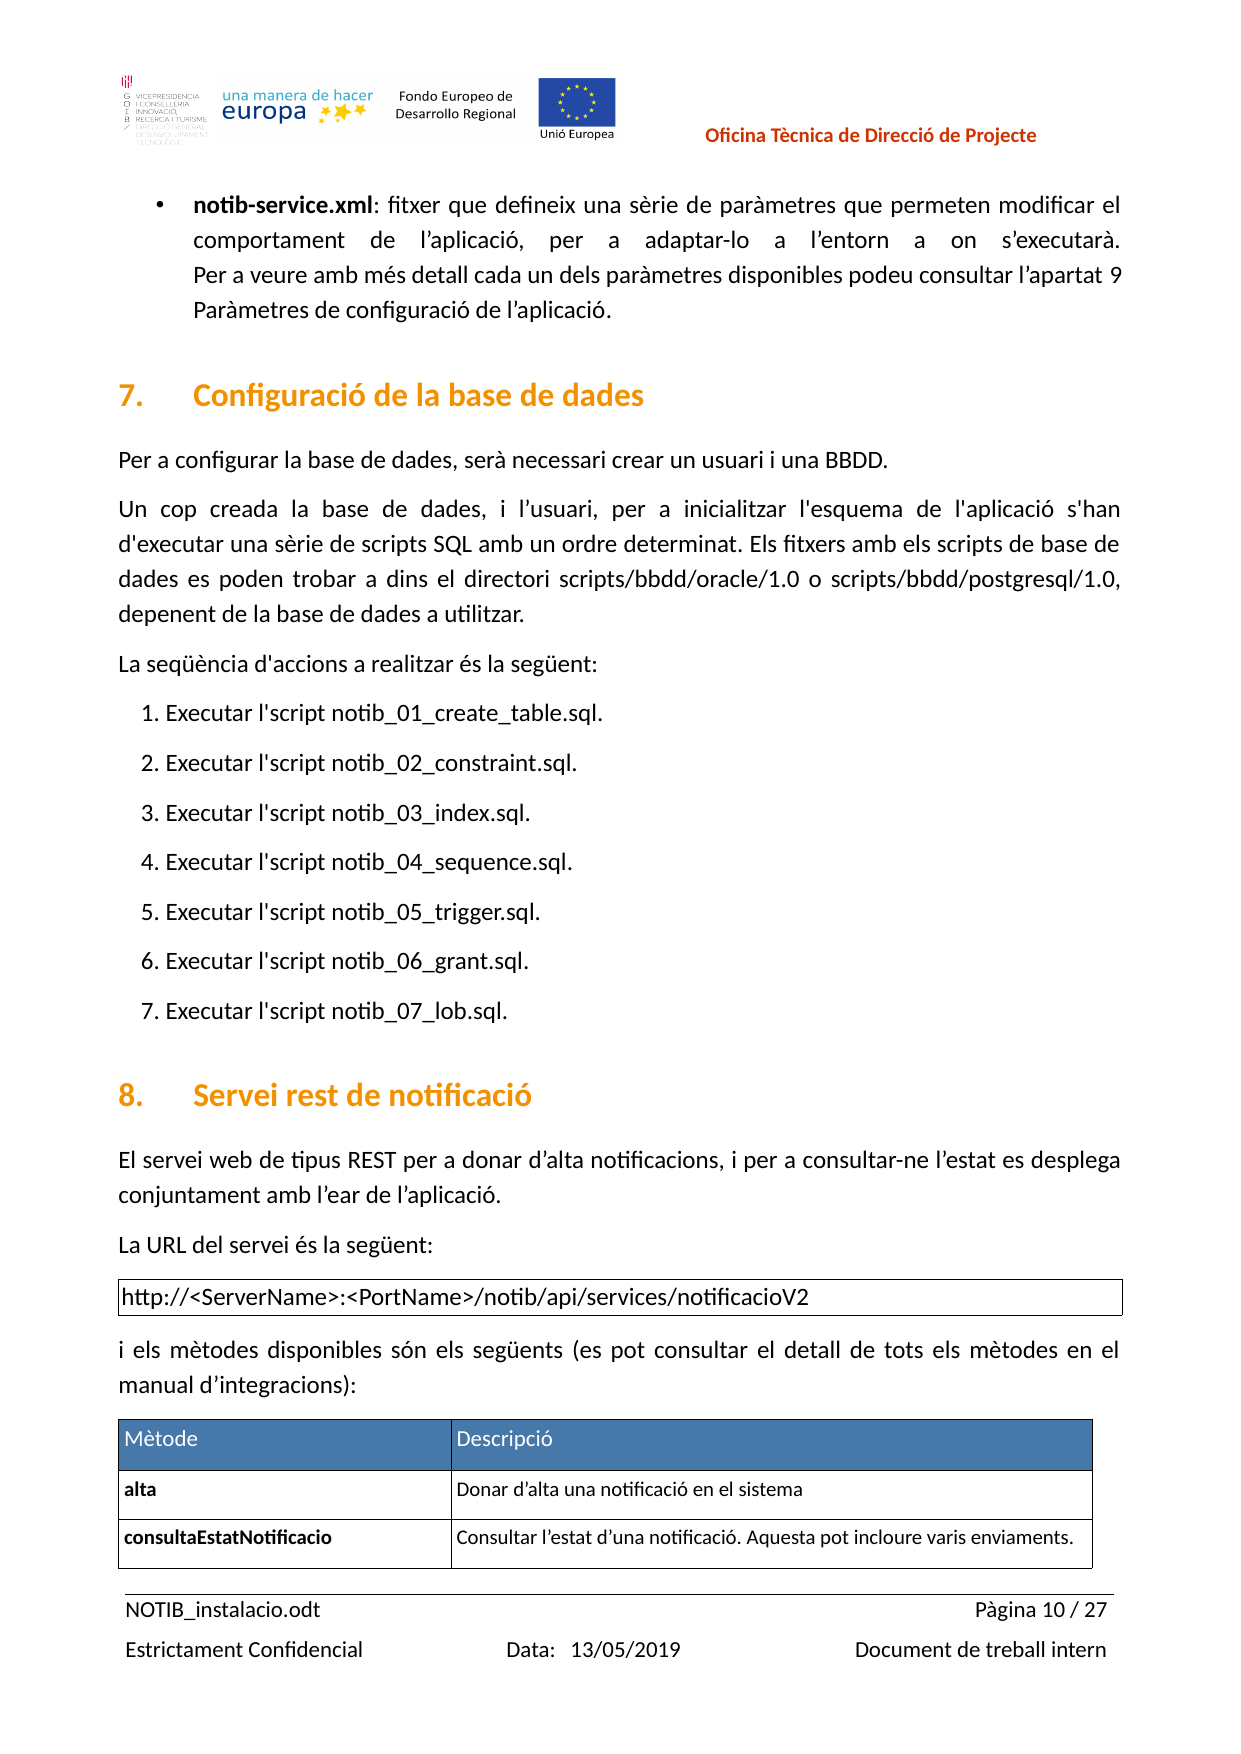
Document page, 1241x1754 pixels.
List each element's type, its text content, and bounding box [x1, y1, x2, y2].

table_header Descripció [452, 1420, 1092, 1470]
text Un cop creada la base de dades, i l’usuari, per a inicialitzar l'esquema de l'aplicació s'han d'executar una sèrie de scripts SQL amb un ordre determinat. Els fitxers amb els scripts de base de dades es poden trobar a dins el directori scripts/bbdd/oracle/1.0 o scripts/bbdd/postgresql/1.0, depenent de la base de dades a utilitzar. [118, 493, 1122, 629]
text 1. Executar l'script notib_01_create_table.sql. [118, 697, 1122, 728]
table_header Mètode [119, 1420, 451, 1470]
text http://<ServerName>:<PortName>/notib/api/services/notificacioV2 [119, 1280, 1122, 1315]
text 6. Executar l'script notib_06_grant.sql. [118, 945, 1122, 976]
text i els mètodes disponibles són els següents (es pot consultar el detall de tots els mètodes en el manual d’integracions): [118, 1334, 1122, 1399]
text La URL del servei és la següent: [118, 1229, 1122, 1259]
subtitle Configuració de la base de dades [118, 373, 1122, 414]
text La seqüència d'accions a realitzar és la següent: [118, 648, 1122, 678]
list notib-service.xml: fitxer que defineix una sèrie de paràmetres que permeten modificar el comportament de l’aplicació, per a adaptar-lo a l’entorn a on s’executarà. Per a veure amb més detall cada un dels paràmetres disponibles podeu consultar l’apartat 9 Paràmetres de configuració de l’aplicació. [156, 189, 1122, 325]
text 2. Executar l'script notib_02_constraint.sql. [118, 747, 1122, 778]
text El servei web de tipus REST per a donar d’alta notificacions, i per a consultar-ne l’estat es desplega conjuntament amb l’ear de l’aplicació. [118, 1144, 1122, 1210]
text 3. Executar l'script notib_03_index.sql. [118, 797, 1122, 827]
picture [118, 73, 213, 147]
table_cell Consultar l’estat d’una notificació. Aquesta pot incloure varis enviaments. [452, 1520, 1092, 1567]
table_cell consultaEstatNotificacio [119, 1520, 451, 1567]
table_cell Donar d’alta una notificació en el sistema [452, 1471, 1092, 1519]
subtitle Servei rest de notificació [118, 1074, 1122, 1115]
text 7. Executar l'script notib_07_lob.sql. [118, 995, 1122, 1026]
text 5. Executar l'script notib_05_trigger.sql. [118, 896, 1122, 926]
table_cell alta [119, 1471, 451, 1519]
text 4. Executar l'script notib_04_sequence.sql. [118, 846, 1122, 877]
picture [219, 73, 621, 147]
text Per a configurar la base de dades, serà necessari crear un usuari i una BBDD. [118, 444, 1122, 474]
